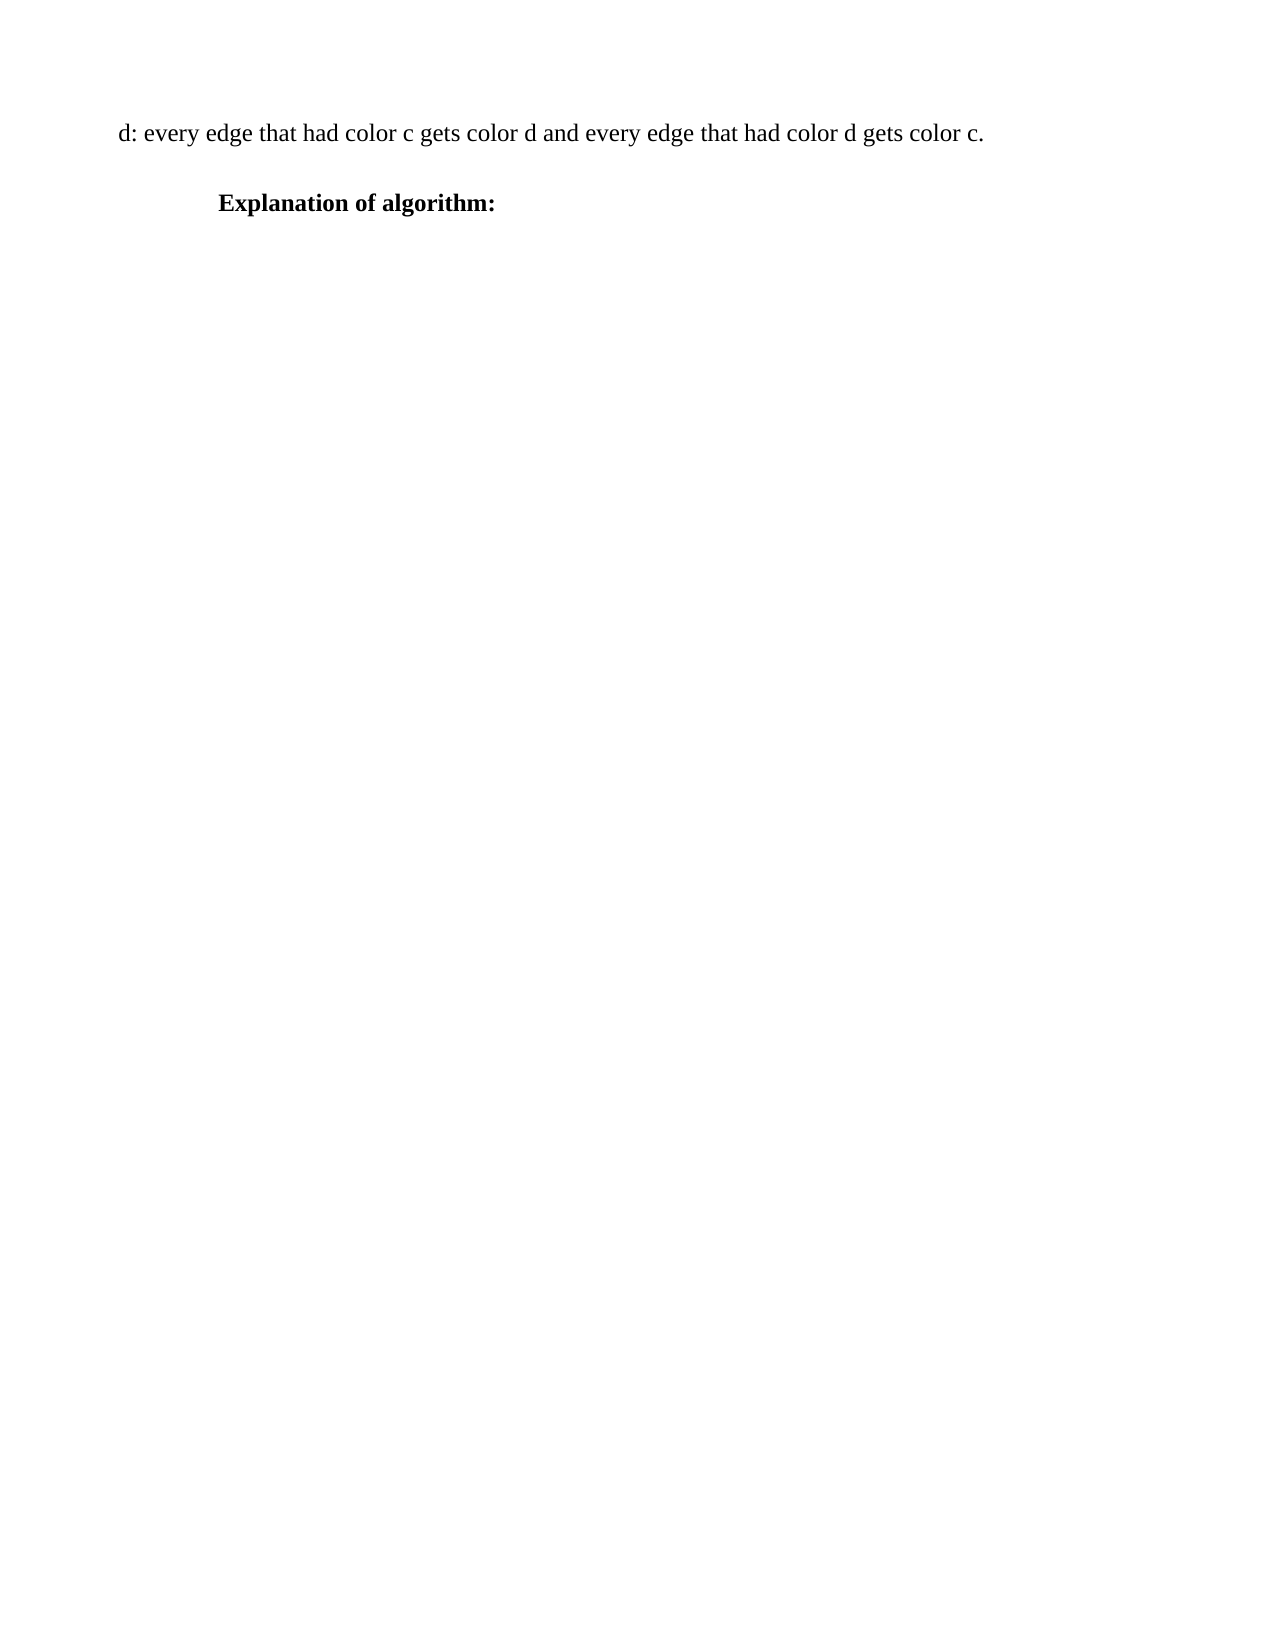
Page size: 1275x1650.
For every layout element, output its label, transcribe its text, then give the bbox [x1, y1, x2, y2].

text Explanation of algorithm: [118, 188, 1157, 217]
text d: every edge that had color c gets color d and every edge that had color d gets color c. [118, 118, 1157, 147]
